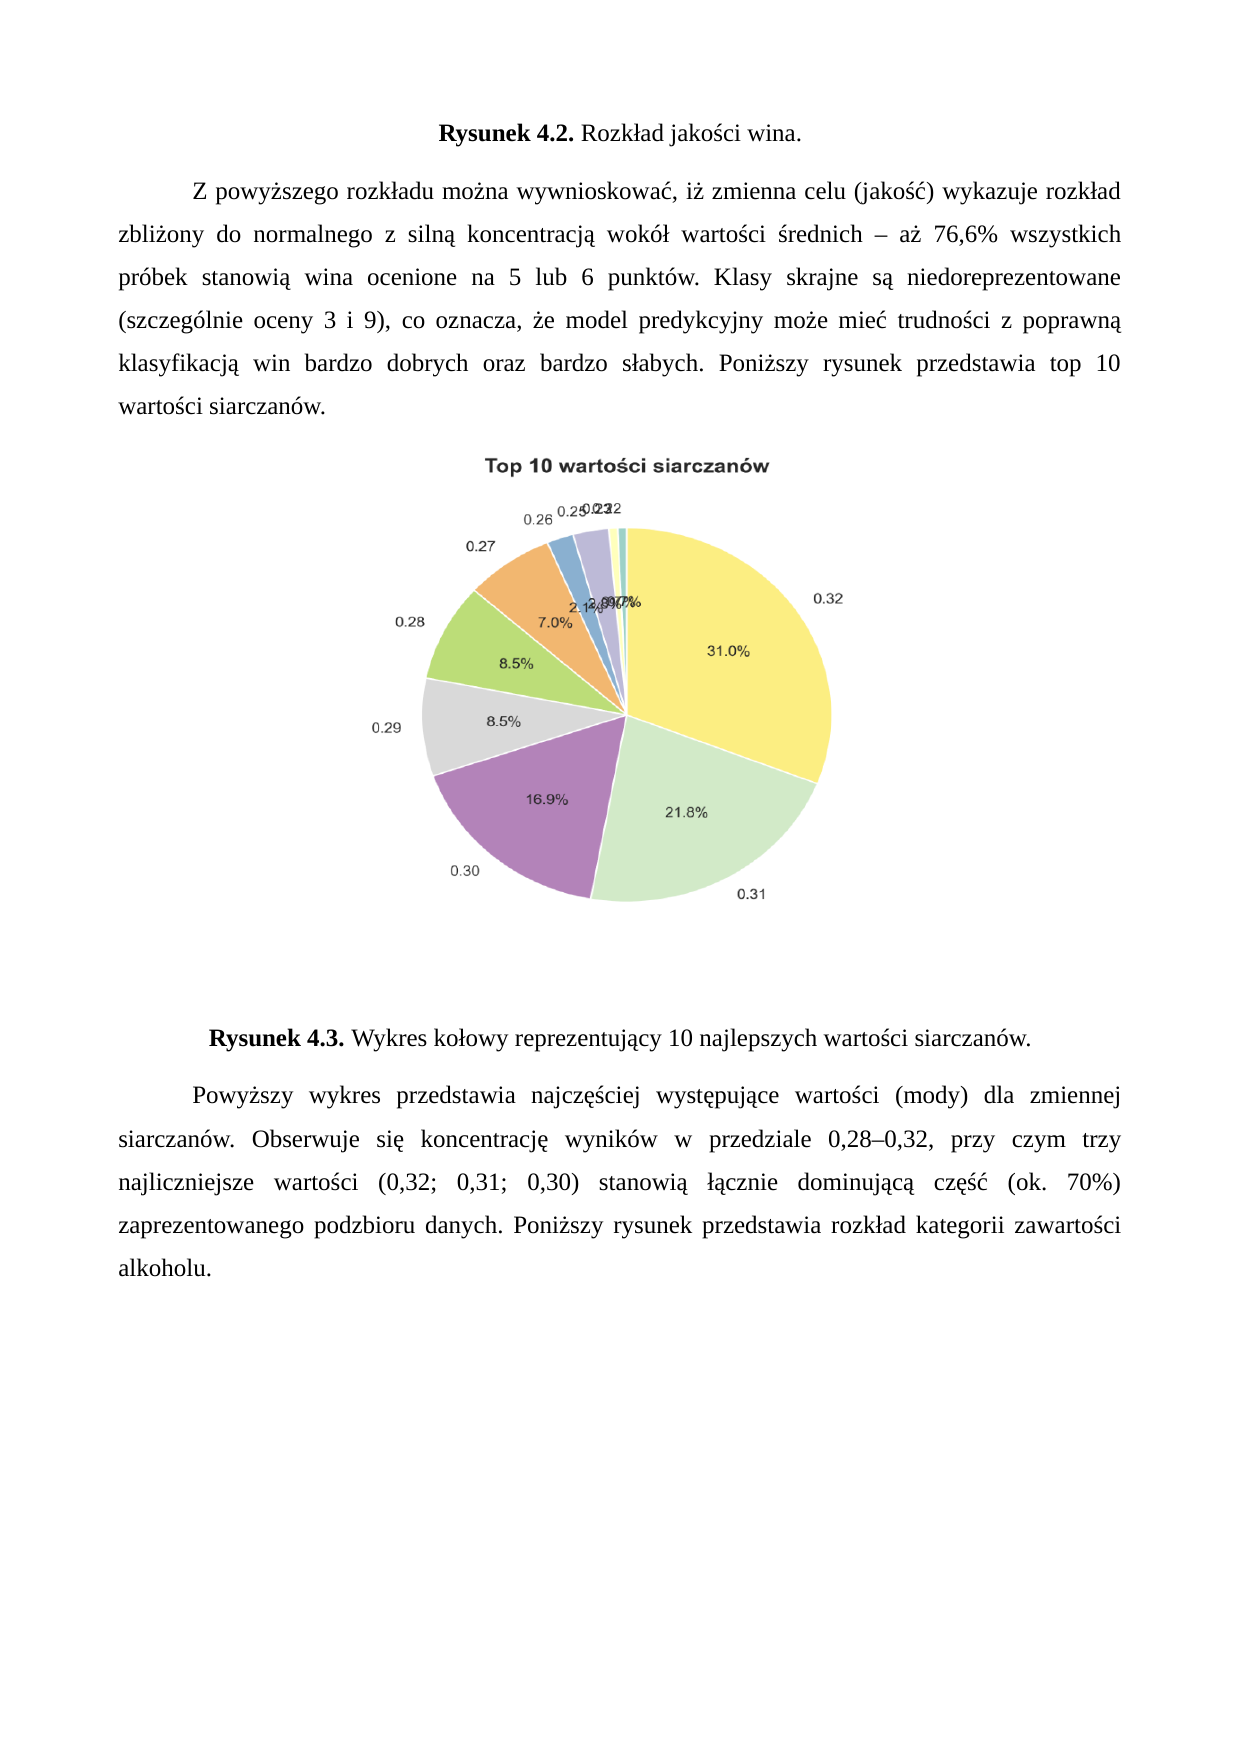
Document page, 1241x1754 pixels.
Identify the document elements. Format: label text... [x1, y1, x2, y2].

text Rysunek 4.3. Wykres kołowy reprezentujący 10 najlepszych wartości siarczanów. [118, 1023, 1122, 1052]
picture [271, 449, 969, 994]
text Powyższy wykres przedstawia najczęściej występujące wartości (mody) dla zmiennej siarczanów. Obserwuje się koncentrację wyników w przedziale 0,28–0,32, przy czym trzy najliczniejsze wartości (0,32; 0,31; 0,30) stanowią łącznie dominującą część (ok. 70%) zaprezentowanego podzbioru danych. Poniższy rysunek przedstawia rozkład kategorii zawartości alkoholu. [118, 1081, 1122, 1282]
text Z powyższego rozkładu można wywnioskować, iż zmienna celu (jakość) wykazuje rozkład zbliżony do normalnego z silną koncentracją wokół wartości średnich – aż 76,6% wszystkich próbek stanowią wina ocenione na 5 lub 6 punktów. Klasy skrajne są niedoreprezentowane (szczególnie oceny 3 i 9), co oznacza, że model predykcyjny może mieć trudności z poprawną klasyfikacją win bardzo dobrych oraz bardzo słabych. Poniższy rysunek przedstawia top 10 wartości siarczanów. [118, 176, 1122, 420]
text Rysunek 4.2. Rozkład jakości wina. [118, 118, 1122, 147]
